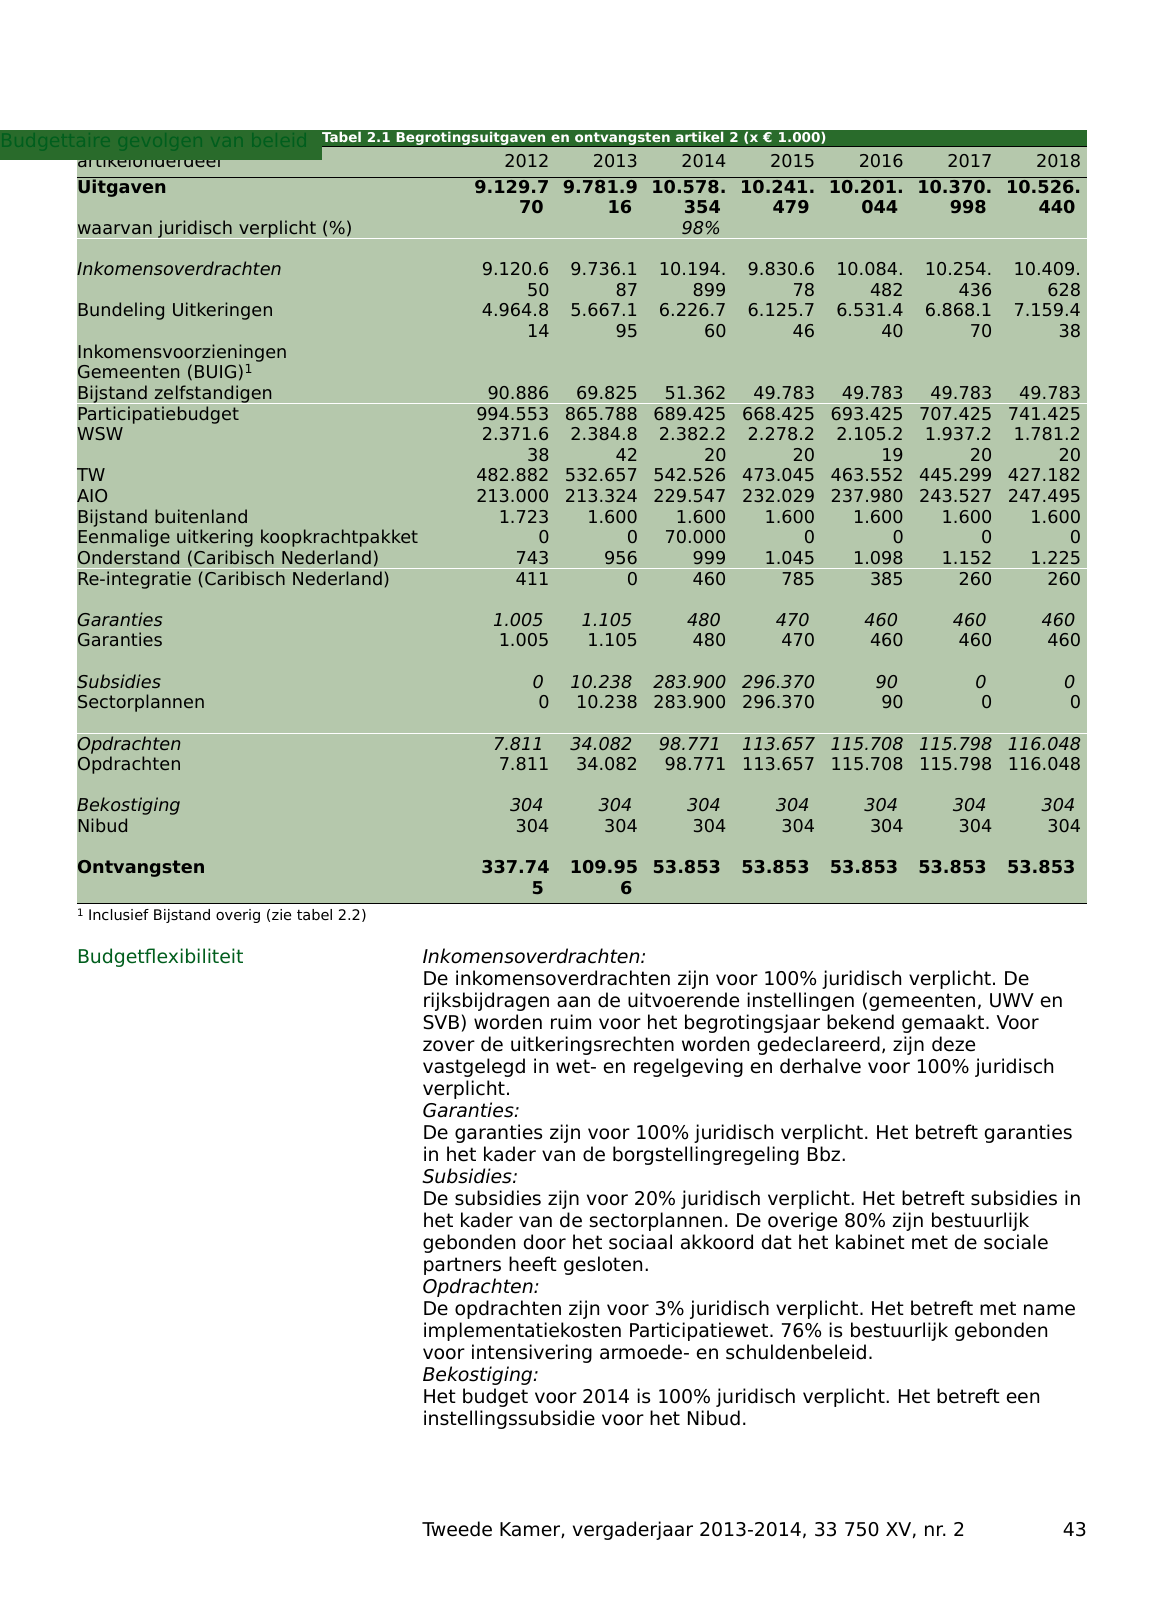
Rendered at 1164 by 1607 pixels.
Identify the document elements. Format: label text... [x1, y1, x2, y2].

table_cell 0 [466, 527, 555, 548]
table_cell [821, 713, 909, 733]
table_cell 53.853 [732, 857, 821, 903]
table_cell 9.736.187 [555, 259, 644, 300]
table_cell 427.182 [998, 465, 1087, 486]
table_cell [77, 589, 466, 610]
table_cell [555, 713, 644, 733]
table_cell 10.194.899 [644, 259, 732, 300]
table_cell 304 [732, 816, 821, 837]
table_cell [909, 837, 998, 857]
table_cell 90.886 [466, 383, 555, 403]
table_cell [555, 651, 644, 672]
table_cell [466, 342, 555, 362]
table_cell [998, 239, 1087, 259]
table_cell [732, 651, 821, 672]
table_cell 470 [732, 630, 821, 651]
table_cell waarvan juridisch verplicht (%) [77, 218, 466, 238]
table_cell 1.098 [821, 548, 909, 568]
table_cell 109.956 [555, 857, 644, 903]
table_cell 49.783 [821, 383, 909, 403]
table_cell [821, 651, 909, 672]
table_cell 98% [644, 218, 732, 238]
table_cell 98.771 [644, 754, 732, 775]
table_cell 34.082 [555, 754, 644, 775]
table_cell [644, 342, 732, 362]
table_cell [644, 589, 732, 610]
table_cell 304 [998, 795, 1087, 816]
table_cell 460 [909, 610, 998, 630]
table_cell [821, 775, 909, 795]
table_cell 4.964.814 [466, 300, 555, 342]
table_cell 668.425 [732, 404, 821, 424]
table_cell 49.783 [732, 383, 821, 403]
table_cell [821, 362, 909, 383]
table_cell [644, 775, 732, 795]
table_cell 6.868.170 [909, 300, 998, 342]
table_cell 34.082 [555, 734, 644, 754]
table_cell AIO [77, 486, 466, 507]
table_header Tabel 2.1 Begrotingsuitgaven en ontvangsten artikel 2 (x € 1.000) [0, 130, 1087, 160]
table_cell [555, 362, 644, 383]
table_cell [909, 218, 998, 238]
table_cell 482.882 [466, 465, 555, 486]
table_cell 0 [998, 527, 1087, 548]
table_cell 0 [909, 692, 998, 713]
text De subsidies zijn voor 20% juridisch verplicht. Het betreft subsidies in het kader van de sectorplannen. De overige 80% zijn bestuurlijk gebonden door het sociaal akkoord dat het kabinet met de sociale partners heeft gesloten. [422, 1188, 1087, 1276]
table_cell 1.600 [998, 507, 1087, 527]
table_cell 1.152 [909, 548, 998, 568]
table_cell 9.830.678 [732, 259, 821, 300]
table_cell [998, 362, 1087, 383]
table_cell 247.495 [998, 486, 1087, 507]
table_cell 1.105 [555, 630, 644, 651]
table_cell [732, 775, 821, 795]
table_cell 0 [555, 527, 644, 548]
table_cell Sectorplannen [77, 692, 466, 713]
table_cell Garanties [77, 610, 466, 630]
table_cell [644, 837, 732, 857]
table_cell 304 [909, 816, 998, 837]
table_cell TW [77, 465, 466, 486]
table_cell [821, 239, 909, 259]
table_cell 98.771 [644, 734, 732, 754]
table_cell Inkomensoverdrachten [77, 259, 466, 300]
table_cell 115.708 [821, 754, 909, 775]
table_cell 10.409.628 [998, 259, 1087, 300]
table_cell 304 [821, 795, 909, 816]
text Het budget voor 2014 is 100% juridisch verplicht. Het betreft een instellingssubsidie voor het Nibud. [422, 1386, 1087, 1430]
table_cell 337.745 [466, 857, 555, 903]
table_cell [998, 837, 1087, 857]
table_cell 0 [466, 672, 555, 692]
table_cell [466, 218, 555, 238]
table_cell 2017 [909, 147, 998, 177]
table_cell 0 [821, 527, 909, 548]
table_cell 473.045 [732, 465, 821, 486]
table_cell 693.425 [821, 404, 909, 424]
table_cell 304 [555, 795, 644, 816]
table_cell 296.370 [732, 692, 821, 713]
table_cell 260 [998, 569, 1087, 589]
table_cell 956 [555, 548, 644, 568]
table_cell [466, 651, 555, 672]
table_cell 2015 [732, 147, 821, 177]
table_cell 229.547 [644, 486, 732, 507]
table_cell 69.825 [555, 383, 644, 403]
table_cell 707.425 [909, 404, 998, 424]
table_cell 9.781.916 [555, 178, 644, 218]
table_cell [466, 589, 555, 610]
table_cell 0 [555, 569, 644, 589]
table_cell Bekostiging [77, 795, 466, 816]
table_cell [998, 775, 1087, 795]
table_cell 49.783 [909, 383, 998, 403]
table_cell [466, 713, 555, 733]
table_cell Onderstand (Caribisch Nederland) [77, 548, 466, 568]
table_cell 304 [466, 816, 555, 837]
table_cell 296.370 [732, 672, 821, 692]
table_cell 53.853 [998, 857, 1087, 903]
table_cell WSW [77, 424, 466, 465]
table_cell [466, 775, 555, 795]
table_cell [77, 239, 466, 259]
table_cell 463.552 [821, 465, 909, 486]
table_cell [998, 218, 1087, 238]
table_cell 304 [732, 795, 821, 816]
table_cell [555, 239, 644, 259]
table_cell 7.811 [466, 734, 555, 754]
table_cell 1.937.220 [909, 424, 998, 465]
table_cell [998, 713, 1087, 733]
table_cell 6.531.440 [821, 300, 909, 342]
table_cell 70.000 [644, 527, 732, 548]
table_cell [644, 239, 732, 259]
table_cell 0 [732, 527, 821, 548]
table_cell [555, 775, 644, 795]
table_cell 0 [909, 527, 998, 548]
table_cell [732, 239, 821, 259]
text De garanties zijn voor 100% juridisch verplicht. Het betreft garanties in het kader van de borgstellingregeling Bbz. [422, 1122, 1087, 1166]
table_cell 0 [998, 672, 1087, 692]
table_cell 243.527 [909, 486, 998, 507]
table_cell 411 [466, 569, 555, 589]
table_cell [909, 713, 998, 733]
table_cell 542.526 [644, 465, 732, 486]
table_cell 460 [909, 630, 998, 651]
table_cell 304 [644, 816, 732, 837]
table_cell [909, 342, 998, 362]
table_cell [77, 713, 466, 733]
text [77, 968, 399, 976]
table_cell [77, 837, 466, 857]
table_cell 1.723 [466, 507, 555, 527]
text Bekostiging: [422, 1364, 1087, 1386]
table_cell [821, 837, 909, 857]
table_cell Bijstand zelfstandigen [77, 383, 466, 403]
table_cell [732, 218, 821, 238]
text Opdrachten: [422, 1276, 1087, 1298]
table_cell 304 [466, 795, 555, 816]
table_cell 480 [644, 610, 732, 630]
table_cell 304 [644, 795, 732, 816]
table_cell Nibud [77, 816, 466, 837]
table_cell 385 [821, 569, 909, 589]
table_cell 10.241.479 [732, 178, 821, 218]
table_cell 460 [644, 569, 732, 589]
table_cell 116.048 [998, 754, 1087, 775]
table_cell [909, 362, 998, 383]
table_cell 470 [732, 610, 821, 630]
table_cell 9.129.770 [466, 178, 555, 218]
table_cell 1.600 [821, 507, 909, 527]
table_cell 115.708 [821, 734, 909, 754]
table_cell 460 [998, 630, 1087, 651]
table_cell 480 [644, 630, 732, 651]
text Garanties: [422, 1100, 1087, 1122]
table_cell 115.798 [909, 754, 998, 775]
table_cell 304 [821, 816, 909, 837]
table_cell 460 [998, 610, 1087, 630]
table_cell [555, 589, 644, 610]
table_cell 445.299 [909, 465, 998, 486]
table_cell 1.600 [555, 507, 644, 527]
table_cell 51.362 [644, 383, 732, 403]
table_cell 304 [909, 795, 998, 816]
table_cell [555, 218, 644, 238]
table_cell 10.238 [555, 672, 644, 692]
table_cell 6.125.746 [732, 300, 821, 342]
table_cell 994.553 [466, 404, 555, 424]
table_cell [821, 218, 909, 238]
table_cell 1.600 [732, 507, 821, 527]
table_cell Opdrachten [77, 754, 466, 775]
table_cell 90 [821, 692, 909, 713]
table_cell 10.201.044 [821, 178, 909, 218]
table_cell [644, 713, 732, 733]
table_cell [909, 651, 998, 672]
table_cell 0 [998, 692, 1087, 713]
table_cell 865.788 [555, 404, 644, 424]
table_cell 0 [909, 672, 998, 692]
table_cell 1.225 [998, 548, 1087, 568]
table_cell Subsidies [77, 672, 466, 692]
table_cell 2016 [821, 147, 909, 177]
table_cell 7.159.438 [998, 300, 1087, 342]
table_cell [909, 239, 998, 259]
table_cell [732, 342, 821, 362]
table_cell 283.900 [644, 692, 732, 713]
table_cell Gemeenten (BUIG)1 [77, 362, 466, 383]
table_cell 2.382.220 [644, 424, 732, 465]
text Budgetflexibiliteit [77, 946, 399, 968]
table_cell 1 Inclusief Bijstand overig (zie tabel 2.2) [77, 904, 1087, 924]
table_cell [821, 589, 909, 610]
table_cell 6.226.760 [644, 300, 732, 342]
table_cell 53.853 [821, 857, 909, 903]
table_cell 2018 [998, 147, 1087, 177]
table_cell 213.000 [466, 486, 555, 507]
text De inkomensoverdrachten zijn voor 100% juridisch verplicht. De rijksbijdragen aan de uitvoerende instellingen (gemeenten, UWV en SVB) worden ruim voor het begrotingsjaar bekend gemaakt. Voor zover de uitkeringsrechten worden gedeclareerd, zijn deze vastgelegd in wet- en regelgeving en derhalve voor 100% juridisch verplicht. [422, 968, 1087, 1100]
table_cell 10.238 [555, 692, 644, 713]
table_cell Re-integratie (Caribisch Nederland) [77, 569, 466, 589]
table_cell 785 [732, 569, 821, 589]
table_cell 1.600 [644, 507, 732, 527]
table_cell 113.657 [732, 754, 821, 775]
table_cell [644, 362, 732, 383]
table_cell [77, 775, 466, 795]
table_cell Bundeling Uitkeringen [77, 300, 466, 342]
table_cell 999 [644, 548, 732, 568]
table_cell [466, 837, 555, 857]
text De opdrachten zijn voor 3% juridisch verplicht. Het betreft met name implementatiekosten Participatiewet. 76% is bestuurlijk gebonden voor intensivering armoede- en schuldenbeleid. [422, 1298, 1087, 1364]
table_cell [732, 362, 821, 383]
table_cell 460 [821, 630, 909, 651]
table_cell 237.980 [821, 486, 909, 507]
table_cell 1.600 [909, 507, 998, 527]
table_cell 90 [821, 672, 909, 692]
table_cell [732, 589, 821, 610]
table_cell [732, 713, 821, 733]
table_cell 460 [821, 610, 909, 630]
table_cell 2013 [555, 147, 644, 177]
table_cell Uitgaven [77, 178, 466, 218]
table_cell [644, 651, 732, 672]
table_cell Eenmalige uitkering koopkrachtpakket [77, 527, 466, 548]
table_cell [732, 837, 821, 857]
table_cell Opdrachten [77, 734, 466, 754]
table_cell 10.370.998 [909, 178, 998, 218]
table_cell 115.798 [909, 734, 998, 754]
table_cell Bijstand buitenland [77, 507, 466, 527]
table_cell 1.005 [466, 630, 555, 651]
table_cell 304 [998, 816, 1087, 837]
table_cell 743 [466, 548, 555, 568]
text Subsidies: [422, 1166, 1087, 1188]
table_cell [998, 651, 1087, 672]
table_cell 10.578.354 [644, 178, 732, 218]
table_cell 2.278.220 [732, 424, 821, 465]
table_cell 2012 [466, 147, 555, 177]
table_cell 689.425 [644, 404, 732, 424]
table_cell 113.657 [732, 734, 821, 754]
table_cell 10.254.436 [909, 259, 998, 300]
table_cell 1.045 [732, 548, 821, 568]
table_cell 2.371.638 [466, 424, 555, 465]
table_cell 304 [555, 816, 644, 837]
table_cell 1.005 [466, 610, 555, 630]
table_cell artikelonderdeel [77, 147, 466, 177]
table_cell [998, 589, 1087, 610]
table_cell 1.105 [555, 610, 644, 630]
table_cell [555, 342, 644, 362]
text Inkomensoverdrachten: [422, 946, 1087, 968]
table_cell 7.811 [466, 754, 555, 775]
table_cell [466, 362, 555, 383]
table_cell 283.900 [644, 672, 732, 692]
table_cell 9.120.650 [466, 259, 555, 300]
table_cell 53.853 [909, 857, 998, 903]
table_cell 2014 [644, 147, 732, 177]
table_cell [909, 589, 998, 610]
table_cell 2.105.219 [821, 424, 909, 465]
table_cell 213.324 [555, 486, 644, 507]
table_cell [77, 651, 466, 672]
table_cell [555, 837, 644, 857]
table_cell 1.781.220 [998, 424, 1087, 465]
table_cell 53.853 [644, 857, 732, 903]
table_cell 2.384.842 [555, 424, 644, 465]
table_cell Participatiebudget [77, 404, 466, 424]
table_cell [998, 342, 1087, 362]
table_cell Inkomensvoorzieningen [77, 342, 466, 362]
table_cell [821, 342, 909, 362]
table_cell 232.029 [732, 486, 821, 507]
table_cell 10.526.440 [998, 178, 1087, 218]
table_cell 49.783 [998, 383, 1087, 403]
table_cell 532.657 [555, 465, 644, 486]
table_cell 116.048 [998, 734, 1087, 754]
table_cell Garanties [77, 630, 466, 651]
table_cell [909, 775, 998, 795]
table_cell 741.425 [998, 404, 1087, 424]
table_cell 260 [909, 569, 998, 589]
table_cell 5.667.195 [555, 300, 644, 342]
table_cell [466, 239, 555, 259]
table_cell Ontvangsten [77, 857, 466, 903]
table_cell 10.084.482 [821, 259, 909, 300]
table_cell 0 [466, 692, 555, 713]
